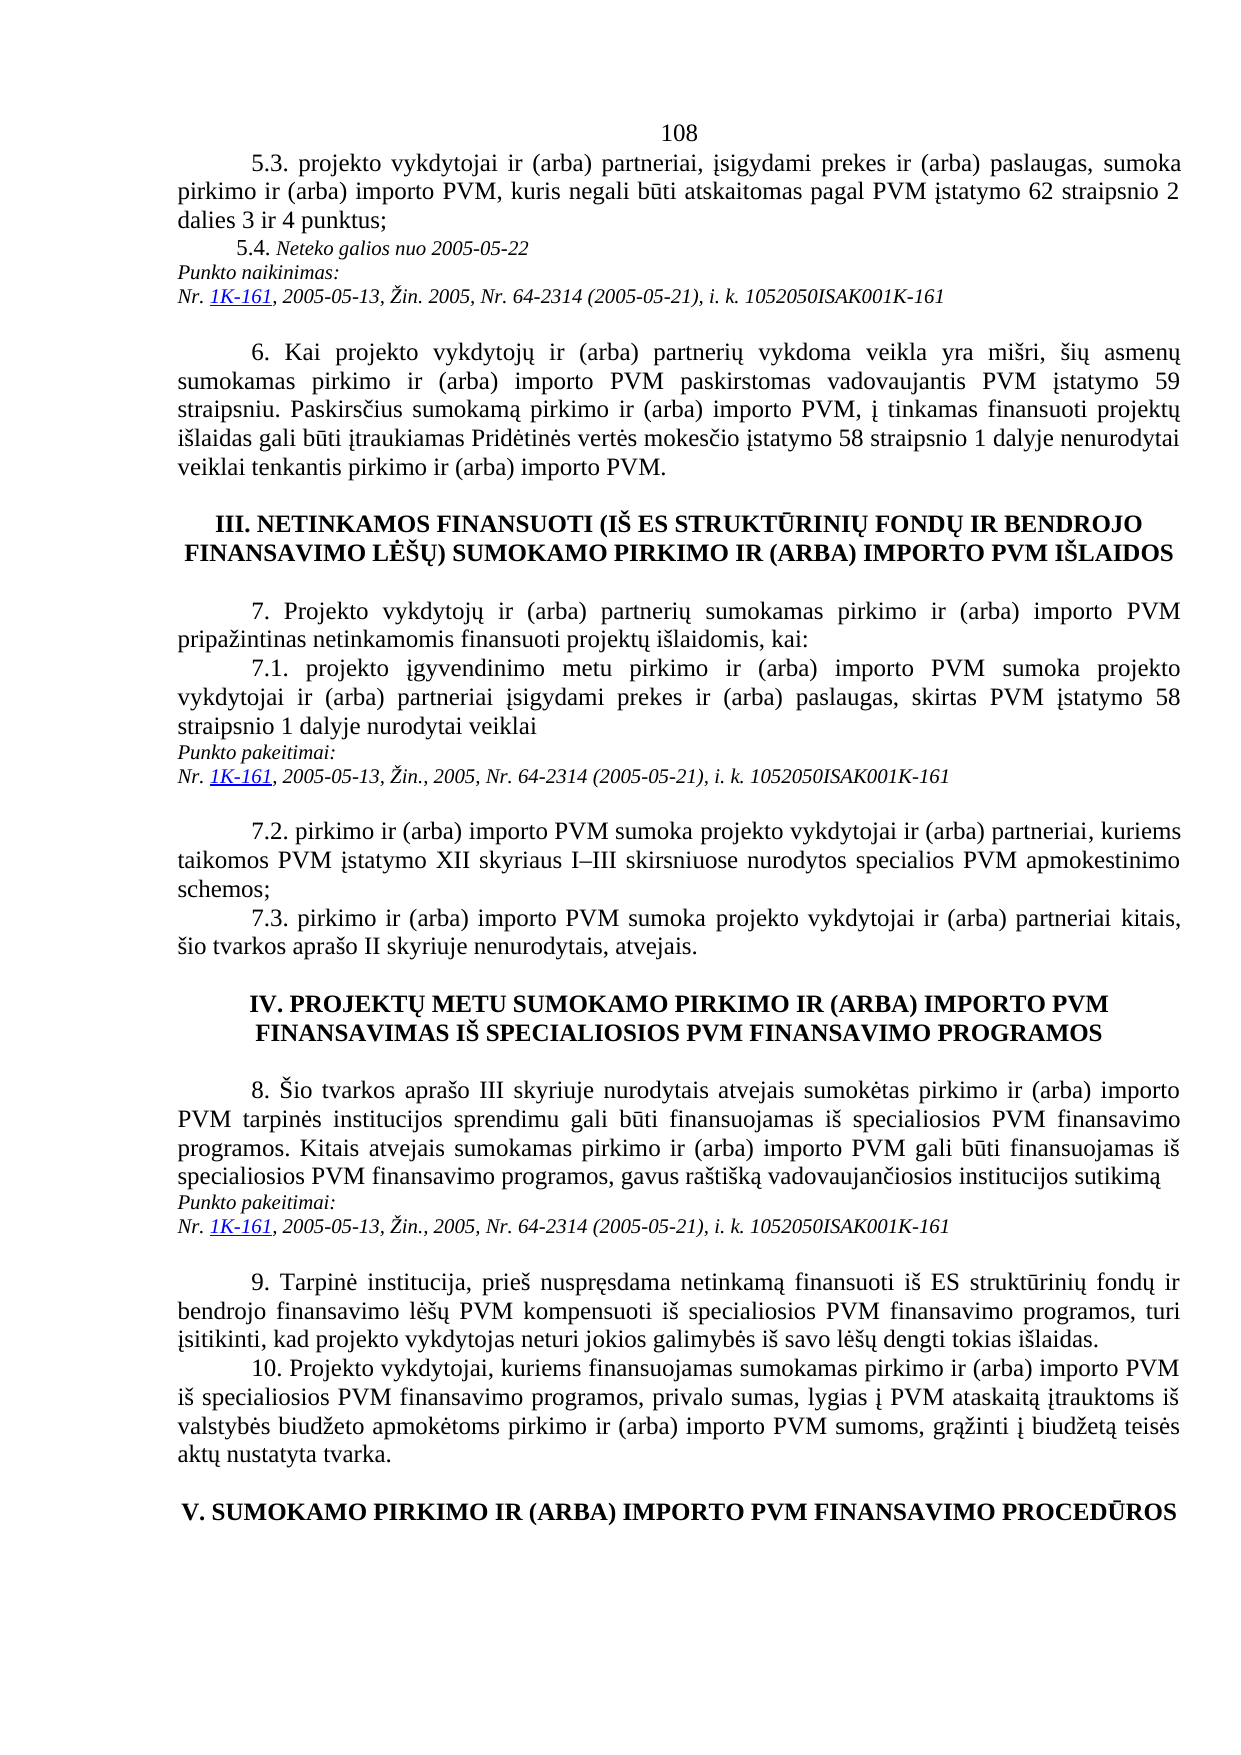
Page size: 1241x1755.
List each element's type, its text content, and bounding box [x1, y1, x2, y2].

text 7.1. projekto įgyvendinimo metu pirkimo ir (arba) importo PVM sumoka projekto vykdytojai ir (arba) partneriai įsigydami prekes ir (arba) paslaugas, skirtas PVM įstatymo 58 straipsnio 1 dalyje nurodytai veiklai [177, 653, 1181, 739]
text Punkto pakeitimai: [177, 739, 1181, 764]
text 5.4. Neteko galios nuo 2005-05-22 [177, 234, 1181, 260]
text IV. PROJEKTŲ METU SUMOKAMO PIRKIMO IR (ARBA) IMPORTO PVM FINANSAVIMAS IŠ SPECIALIOSIOS PVM FINANSAVIMO PROGRAMOS [177, 989, 1181, 1046]
text 10. Projekto vykdytojai, kuriems finansuojamas sumokamas pirkimo ir (arba) importo PVM iš specialiosios PVM finansavimo programos, privalo sumas, lygias į PVM ataskaitą įtrauktoms iš valstybės biudžeto apmokėtoms pirkimo ir (arba) importo PVM sumoms, grąžinti į biudžetą teisės aktų nustatyta tvarka. [177, 1353, 1181, 1468]
text 6. Kai projekto vykdytojų ir (arba) partnerių vykdoma veikla yra mišri, šių asmenų sumokamas pirkimo ir (arba) importo PVM paskirstomas vadovaujantis PVM įstatymo 59 straipsniu. Paskirsčius sumokamą pirkimo ir (arba) importo PVM, į tinkamas finansuoti projektų išlaidas gali būti įtraukiamas Pridėtinės vertės mokesčio įstatymo 58 straipsnio 1 dalyje nenurodytai veiklai tenkantis pirkimo ir (arba) importo PVM. [177, 337, 1181, 481]
text 7. Projekto vykdytojų ir (arba) partnerių sumokamas pirkimo ir (arba) importo PVM pripažintinas netinkamomis finansuoti projektų išlaidomis, kai: [177, 596, 1181, 653]
text Punkto pakeitimai: [177, 1190, 1181, 1214]
text 9. Tarpinė institucija, prieš nuspręsdama netinkamą finansuoti iš ES struktūrinių fondų ir bendrojo finansavimo lėšų PVM kompensuoti iš specialiosios PVM finansavimo programos, turi įsitikinti, kad projekto vykdytojas neturi jokios galimybės iš savo lėšų dengti tokias išlaidas. [177, 1267, 1181, 1353]
text V. SUMOKAMO PIRKIMO IR (ARBA) IMPORTO PVM FINANSAVIMO PROCEDŪROS [177, 1497, 1181, 1526]
text 7.2. pirkimo ir (arba) importo PVM sumoka projekto vykdytojai ir (arba) partneriai, kuriems taikomos PVM įstatymo XII skyriaus I–III skirsniuose nurodytos specialios PVM apmokestinimo schemos; [177, 816, 1181, 903]
text 7.3. pirkimo ir (arba) importo PVM sumoka projekto vykdytojai ir (arba) partneriai kitais, šio tvarkos aprašo II skyriuje nenurodytais, atvejais. [177, 903, 1181, 960]
text 5.3. projekto vykdytojai ir (arba) partneriai, įsigydami prekes ir (arba) paslaugas, sumoka pirkimo ir (arba) importo PVM, kuris negali būti atskaitomas pagal PVM įstatymo 62 straipsnio 2 dalies 3 ir 4 punktus; [177, 148, 1181, 234]
text Nr. 1K-161, 2005-05-13, Žin., 2005, Nr. 64-2314 (2005-05-21), i. k. 1052050ISAK001K-161 [177, 1214, 1181, 1238]
text Punkto naikinimas: [177, 260, 1181, 284]
text Nr. 1K-161, 2005-05-13, Žin. 2005, Nr. 64-2314 (2005-05-21), i. k. 1052050ISAK001K-161 [177, 284, 1181, 308]
text Nr. 1K-161, 2005-05-13, Žin., 2005, Nr. 64-2314 (2005-05-21), i. k. 1052050ISAK001K-161 [177, 764, 1181, 788]
text III. NETINKAMOS FINANSUOTI (IŠ ES STRUKTŪRINIŲ FONDŲ IR BENDROJO FINANSAVIMO LĖŠŲ) SUMOKAMO PIRKIMO IR (ARBA) IMPORTO PVM IŠLAIDOS [177, 509, 1181, 567]
text 8. Šio tvarkos aprašo III skyriuje nurodytais atvejais sumokėtas pirkimo ir (arba) importo PVM tarpinės institucijos sprendimu gali būti finansuojamas iš specialiosios PVM finansavimo programos. Kitais atvejais sumokamas pirkimo ir (arba) importo PVM gali būti finansuojamas iš specialiosios PVM finansavimo programos, gavus raštišką vadovaujančiosios institucijos sutikimą [177, 1075, 1181, 1190]
